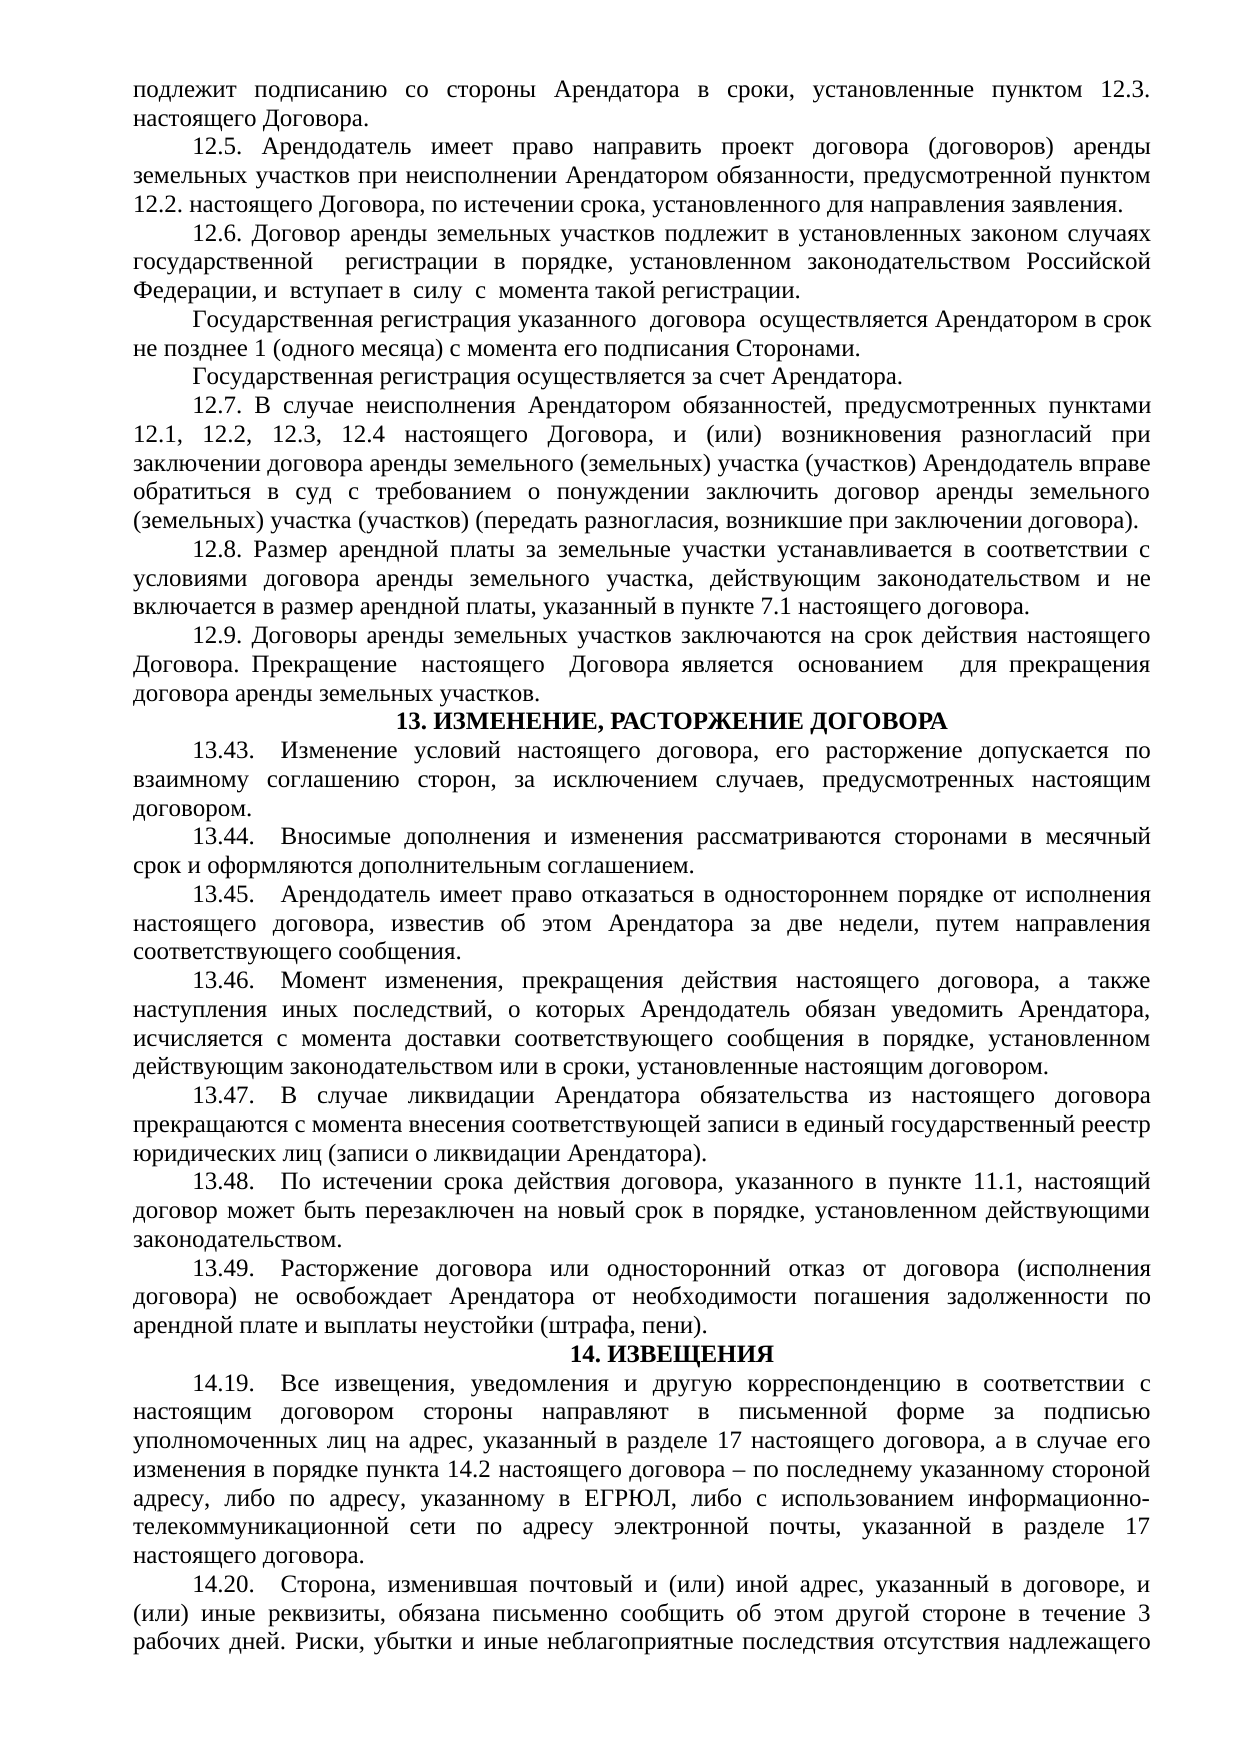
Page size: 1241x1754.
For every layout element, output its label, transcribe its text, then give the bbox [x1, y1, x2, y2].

list По истечении срока действия договора, указанного в пункте 11.1, настоящий договор может быть перезаключен на новый срок в порядке, установленном действующими законодательством. [133, 1166, 1152, 1253]
list Арендодатель имеет право отказаться в одностороннем порядке от исполнения настоящего договора, известив об этом Арендатора за две недели, путем направления соответствующего сообщения. [133, 879, 1152, 965]
text Государственная регистрация осуществляется за счет Арендатора. [133, 361, 1152, 390]
text Государственная регистрация указанного договора осуществляется Арендатором в срок не позднее 1 (одного месяца) с момента его подписания Сторонами. [133, 304, 1152, 361]
text 12.9. Договоры аренды земельных участков заключаются на срок действия настоящего Договора. Прекращение настоящего Договора является основанием для прекращения договора аренды земельных участков. [133, 620, 1152, 706]
text 12.6. Договор аренды земельных участков подлежит в установленных законом случаях государственной регистрации в порядке, установленном законодательством Российской Федерации, и вступает в силу с момента такой регистрации. [133, 218, 1152, 304]
list Момент изменения, прекращения действия настоящего договора, а также наступления иных последствий, о которых Арендодатель обязан уведомить Арендатора, исчисляется с момента доставки соответствующего сообщения в порядке, установленном действующим законодательством или в сроки, установленные настоящим договором. [133, 965, 1152, 1080]
text 12.7. В случае неисполнения Арендатором обязанностей, предусмотренных пунктами 12.1, 12.2, 12.3, 12.4 настоящего Договора, и (или) возникновения разногласий при заключении договора аренды земельного (земельных) участка (участков) Арендодатель вправе обратиться в суд с требованием о понуждении заключить договор аренды земельного (земельных) участка (участков) (передать разногласия, возникшие при заключении договора). [133, 390, 1152, 534]
list Изменение условий настоящего договора, его расторжение допускается по взаимному соглашению сторон, за исключением случаев, предусмотренных настоящим договором. [133, 735, 1152, 821]
list В случае ликвидации Арендатора обязательства из настоящего договора прекращаются с момента внесения соответствующей записи в единый государственный реестр юридических лиц (записи о ликвидации Арендатора). [133, 1080, 1152, 1166]
text 12.5. Арендодатель имеет право направить проект договора (договоров) аренды земельных участков при неисполнении Арендатором обязанности, предусмотренной пунктом 12.2. настоящего Договора, по истечении срока, установленного для направления заявления. [133, 131, 1152, 218]
text 13. ИЗМЕНЕНИЕ, РАСТОРЖЕНИЕ ДОГОВОРА [133, 706, 1152, 735]
text 12.8. Размер арендной платы за земельные участки устанавливается в соответствии с условиями договора аренды земельного участка, действующим законодательством и не включается в размер арендной платы, указанный в пункте 7.1 настоящего договора. [133, 534, 1152, 620]
list Все извещения, уведомления и другую корреспонденцию в соответствии с настоящим договором стороны направляют в письменной форме за подписью уполномоченных лиц на адрес, указанный в разделе 17 настоящего договора, а в случае его изменения в порядке пункта 14.2 настоящего договора – по последнему указанному стороной адресу, либо по адресу, указанному в ЕГРЮЛ, либо с использованием информационно-телекоммуникационной сети по адресу электронной почты, указанной в разделе 17 настоящего договора. [133, 1368, 1152, 1569]
text 14. ИЗВЕЩЕНИЯ [133, 1339, 1152, 1368]
text подлежит подписанию со стороны Арендатора в сроки, установленные пунктом 12.3. настоящего Договора. [133, 74, 1152, 131]
list Вносимые дополнения и изменения рассматриваются сторонами в месячный срок и оформляются дополнительным соглашением. [133, 821, 1152, 879]
list Сторона, изменившая почтовый и (или) иной адрес, указанный в договоре, и (или) иные реквизиты, обязана письменно сообщить об этом другой стороне в течение 3 рабочих дней. Риски, убытки и иные неблагоприятные последствия отсутствия надлежащего [133, 1569, 1152, 1655]
list Расторжение договора или односторонний отказ от договора (исполнения договора) не освобождает Арендатора от необходимости погашения задолженности по арендной плате и выплаты неустойки (штрафа, пени). [133, 1253, 1152, 1339]
